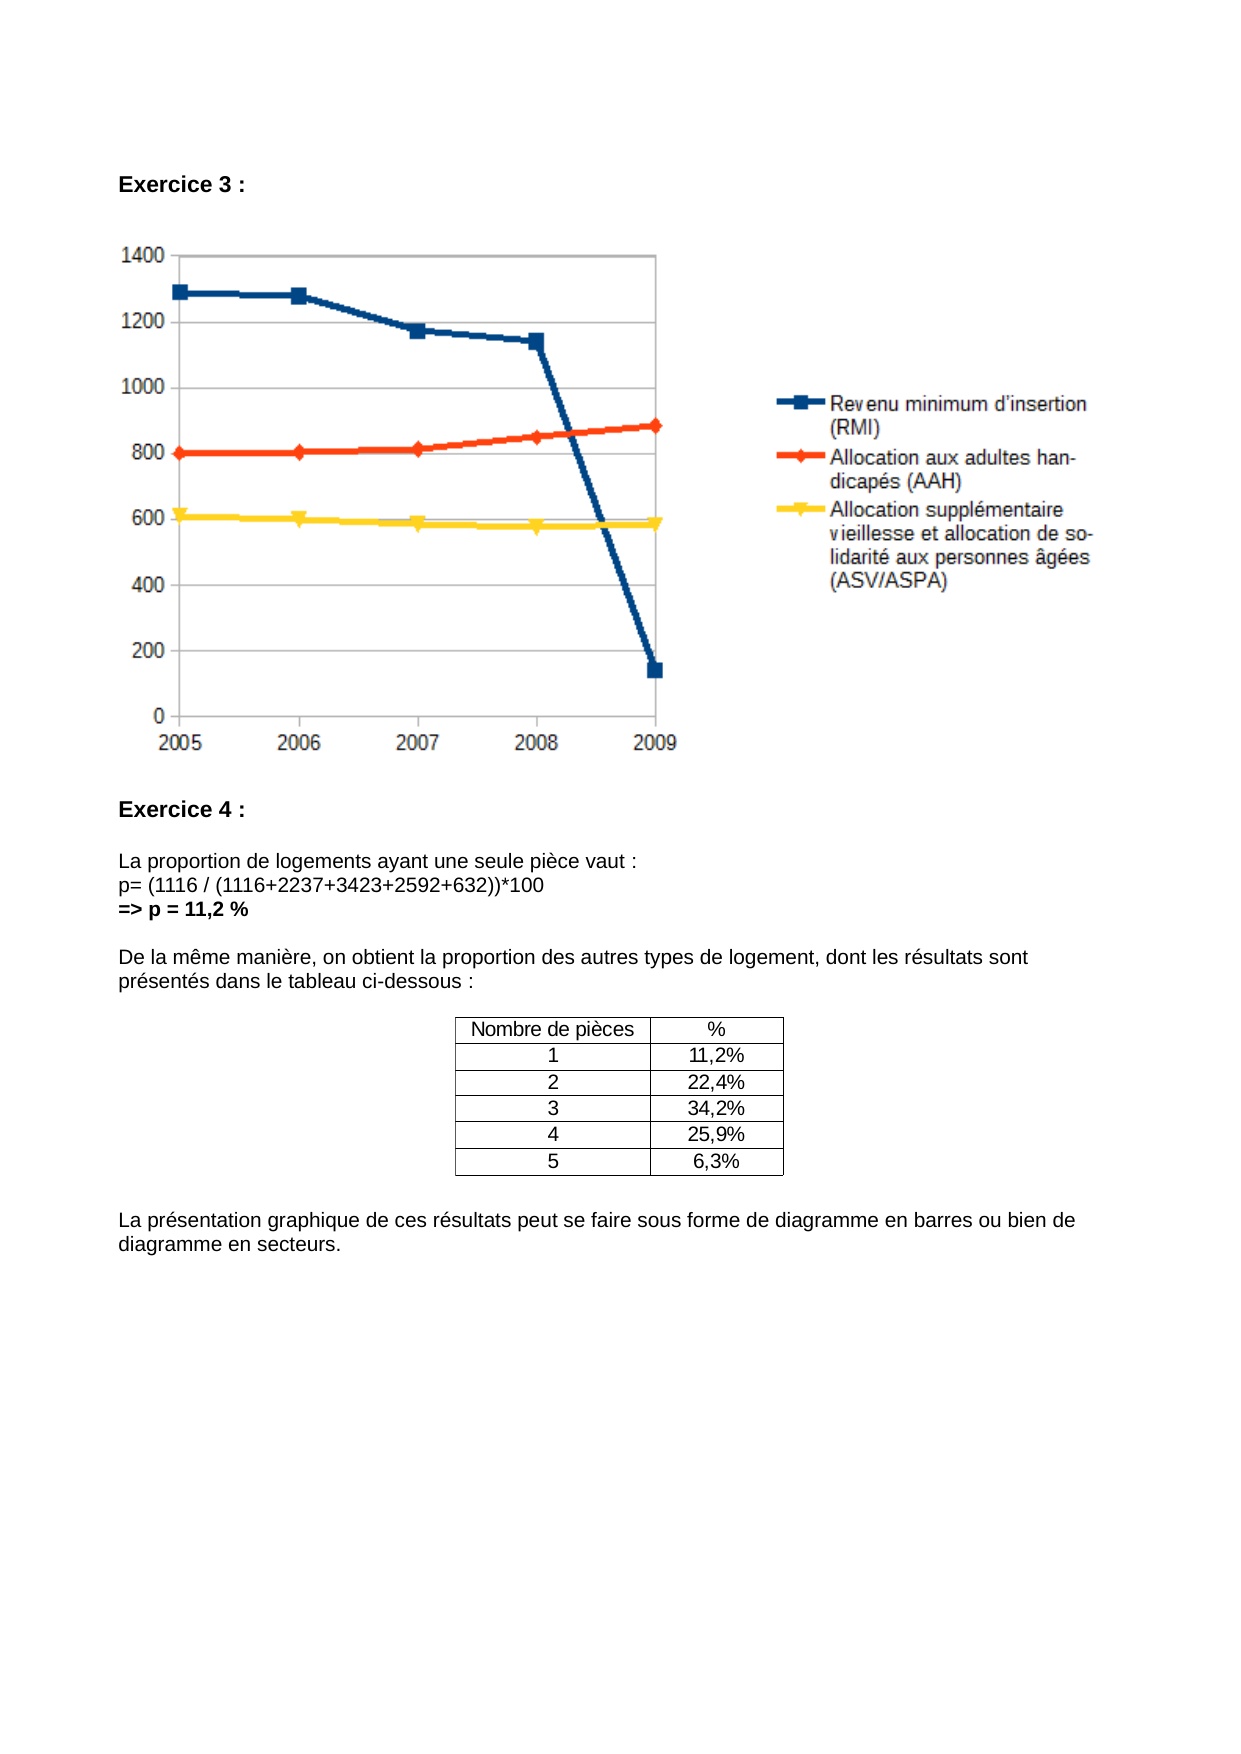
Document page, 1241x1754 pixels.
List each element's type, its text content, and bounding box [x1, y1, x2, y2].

text De la même manière, on obtient la proportion des autres types de logement, dont les résultats sont présentés dans le tableau ci-dessous : [118, 945, 1122, 993]
picture [766, 386, 1106, 599]
text Exercice 4 : [118, 796, 1122, 822]
text La présentation graphique de ces résultats peut se faire sous forme de diagramme en barres ou bien de diagramme en secteurs. [118, 1208, 1122, 1256]
text Exercice 3 : [118, 171, 1122, 197]
text p= (1116 / (1116+2237+3423+2592+632))*100 [118, 873, 1122, 897]
picture [121, 244, 688, 755]
text La proportion de logements ayant une seule pièce vaut : [118, 849, 1122, 873]
text => p = 11,2 % [118, 897, 1122, 921]
